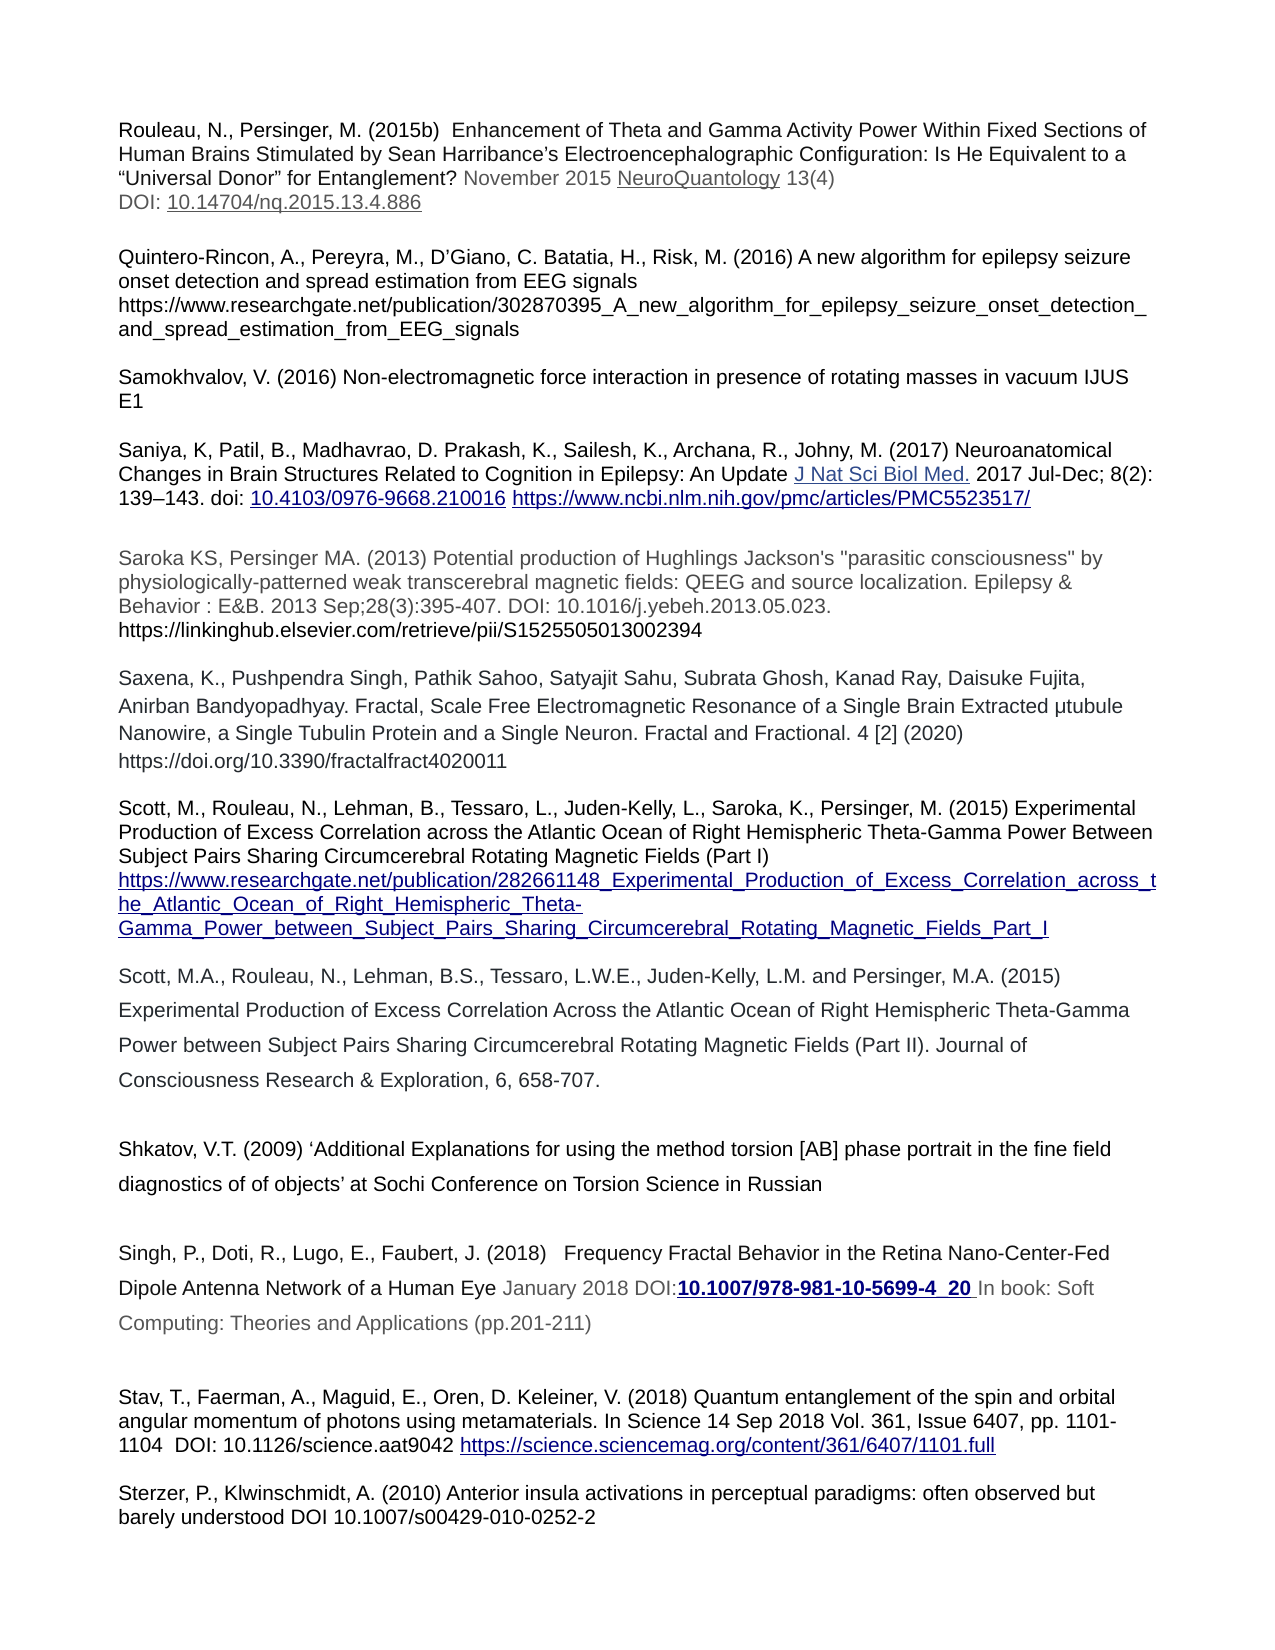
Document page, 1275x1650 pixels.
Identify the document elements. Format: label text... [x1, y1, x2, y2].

subtitle Singh, P., Doti, R., Lugo, E., Faubert, J. (2018) Frequency Fractal Behavior in the Retina Nano-Center-Fed Dipole Antenna Network of a Human Eye January 2018 DOI:10.1007/978-981-10-5699-4_20 In book: Soft Computing: Theories and Applications (pp.201-211) [118, 1241, 1157, 1334]
subtitle Saniya, K, Patil, B., Madhavrao, D. Prakash, K., Sailesh, K., Archana, R., Johny, M. (2017) Neuroanatomical Changes in Brain Structures Related to Cognition in Epilepsy: An Update J Nat Sci Biol Med. 2017 Jul-Dec; 8(2): 139–143. doi: 10.4103/0976-9668.210016 https://www.ncbi.nlm.nih.gov/pmc/articles/PMC5523517/ [118, 438, 1157, 510]
text Scott, M., Rouleau, N., Lehman, B., Tessaro, L., Juden-Kelly, L., Saroka, K., Persinger, M. (2015) Experimental Production of Excess Correlation across the Atlantic Ocean of Right Hemispheric Theta-Gamma Power Between Subject Pairs Sharing Circumcerebral Rotating Magnetic Fields (Part I) https://www.researchgate.net/publication/282661148_Experimental_Production_of_Excess_Correlation_across_the_Atlantic_Ocean_of_Right_Hemispheric_Theta-Gamma_Power_between_Subject_Pairs_Sharing_Circumcerebral_Rotating_Magnetic_Fields_Part_I [118, 796, 1157, 940]
text Sterzer, P., Klwinschmidt, A. (2010) Anterior insula activations in perceptual paradigms: often observed but barely understood DOI 10.1007/s00429-010-0252-2 [118, 1481, 1157, 1529]
text Rouleau, N., Persinger, M. (2015b) Enhancement of Theta and Gamma Activity Power Within Fixed Sections of Human Brains Stimulated by Sean Harribance’s Electroencephalographic Configuration: Is He Equivalent to a “Universal Donor” for Entanglement? November 2015 NeuroQuantology 13(4) [118, 118, 1157, 190]
text Stav, T., Faerman, A., Maguid, E., Oren, D. Keleiner, V. (2018) Quantum entanglement of the spin and orbital angular momentum of photons using metamaterials. In Science 14 Sep 2018 Vol. 361, Issue 6407, pp. 1101-1104 DOI: 10.1126/science.aat9042 https://science.sciencemag.org/content/361/6407/1101.full [118, 1385, 1157, 1457]
text Shkatov, V.T. (2009) ‘Additional Explanations for using the method torsion [AB] phase portrait in the fine field diagnostics of of objects’ at Sochi Conference on Torsion Science in Russian [118, 1137, 1157, 1196]
text Saxena, K., Pushpendra Singh, Pathik Sahoo, Satyajit Sahu, Subrata Ghosh, Kanad Ray, Daisuke Fujita, Anirban Bandyopadhyay. Fractal, Scale Free Electromagnetic Resonance of a Single Brain Extracted μtubule Nanowire, a Single Tubulin Protein and a Single Neuron. Fractal and Fractional. 4 [2] (2020) https://doi.org/10.3390/fractalfract4020011 [118, 666, 1157, 772]
text Saroka KS, Persinger MA. (2013) Potential production of Hughlings Jackson's "parasitic consciousness" by physiologically-patterned weak transcerebral magnetic fields: QEEG and source localization. Epilepsy & Behavior : E&B. 2013 Sep;28(3):395-407. DOI: 10.1016/j.yebeh.2013.05.023. https://linkinghub.elsevier.com/retrieve/pii/S1525505013002394 [118, 546, 1157, 642]
text DOI: 10.14704/nq.2015.13.4.886 [118, 190, 1157, 214]
text Quintero-Rincon, A., Pereyra, M., D’Giano, C. Batatia, H., Risk, M. (2016) A new algorithm for epilepsy seizure onset detection and spread estimation from EEG signals https://www.researchgate.net/publication/302870395_A_new_algorithm_for_epilepsy_seizure_onset_detection_and_spread_estimation_from_EEG_signals [118, 245, 1157, 341]
text Scott, M.A., Rouleau, N., Lehman, B.S., Tessaro, L.W.E., Juden-Kelly, L.M. and Persinger, M.A. (2015) Experimental Production of Excess Correlation Across the Atlantic Ocean of Right Hemispheric Theta-Gamma Power between Subject Pairs Sharing Circumcerebral Rotating Magnetic Fields (Part II). Journal of Consciousness Research & Exploration, 6, 658-707. [118, 964, 1157, 1092]
text Samokhvalov, V. (2016) Non-electromagnetic force interaction in presence of rotating masses in vacuum IJUS E1 [118, 365, 1157, 413]
